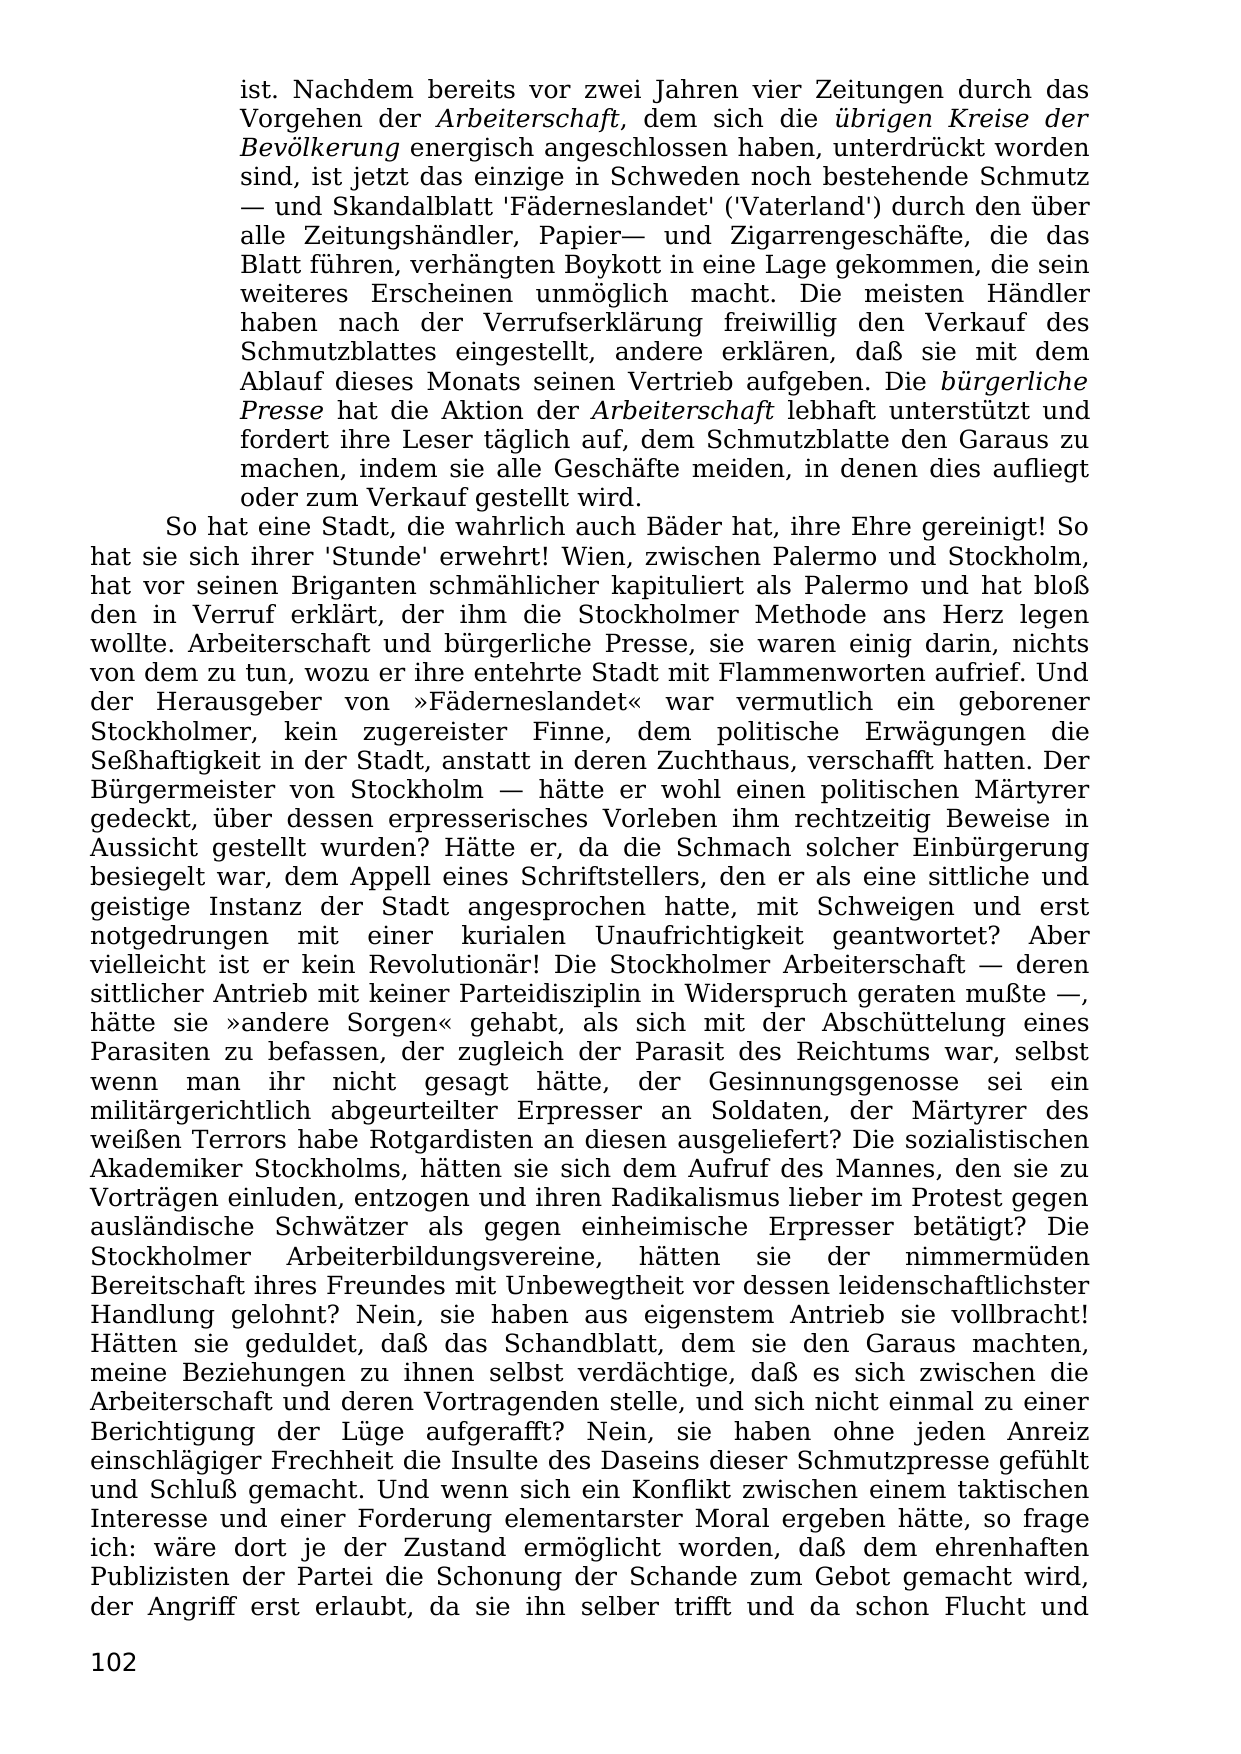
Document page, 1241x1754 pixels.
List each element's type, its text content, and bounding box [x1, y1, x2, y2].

text So hat eine Stadt, die wahrlich auch Bäder hat, ihre Ehre gereinigt! So hat sie sich ihrer 'Stunde' erwehrt! Wien, zwischen Palermo und Stockholm, hat vor seinen Briganten schmählicher kapituliert als Palermo und hat bloß den in Verruf erklärt, der ihm die Stockholmer Methode ans Herz legen wollte. Arbeiterschaft und bürgerliche Presse, sie waren einig darin, nichts von dem zu tun, wozu er ihre entehrte Stadt mit Flammenworten aufrief. Und der Herausgeber von »Fäderneslandet« war vermutlich ein geborener Stockholmer, kein zugereister Finne, dem politische Erwägungen die Seßhaftigkeit in der Stadt, anstatt in deren Zuchthaus, verschafft hatten. Der Bürgermeister von Stockholm — hätte er wohl einen politischen Märtyrer gedeckt, über dessen erpresserisches Vorleben ihm rechtzeitig Beweise in Aussicht gestellt wurden? Hätte er, da die Schmach solcher Einbürgerung besiegelt war, dem Appell eines Schriftstellers, den er als eine sittliche und geistige Instanz der Stadt angesprochen hatte, mit Schweigen und erst notgedrungen mit einer kurialen Unaufrichtigkeit geantwortet? Aber vielleicht ist er kein Revolutionär! Die Stockholmer Arbeiterschaft — deren sittlicher Antrieb mit keiner Parteidisziplin in Widerspruch geraten mußte —, hätte sie »andere Sorgen« gehabt, als sich mit der Abschüttelung eines Parasiten zu befassen, der zugleich der Parasit des Reichtums war, selbst wenn man ihr nicht gesagt hätte, der Gesinnungsgenosse sei ein militärgerichtlich abgeurteilter Erpresser an Soldaten, der Märtyrer des weißen Terrors habe Rotgardisten an diesen ausgeliefert? Die sozialistischen Akademiker Stockholms, hätten sie sich dem Aufruf des Mannes, den sie zu Vorträgen einluden, entzogen und ihren Radikalismus lieber im Protest gegen ausländische Schwätzer als gegen einheimische Erpresser betätigt? Die Stockholmer Arbeiterbildungsvereine, hätten sie der nimmermüden Bereitschaft ihres Freundes mit Unbewegtheit vor dessen leidenschaftlichster Handlung gelohnt? Nein, sie haben aus eigenstem Antrieb sie vollbracht! Hätten sie geduldet, daß das Schandblatt, dem sie den Garaus machten, meine Beziehungen zu ihnen selbst verdächtige, daß es sich zwischen die Arbeiterschaft und deren Vortragenden stelle, und sich nicht einmal zu einer Berichtigung der Lüge aufgerafft? Nein, sie haben ohne jeden Anreiz einschlägiger Frechheit die Insulte des Daseins dieser Schmutzpresse gefühlt und Schluß gemacht. Und wenn sich ein Konflikt zwischen einem taktischen Interesse und einer Forderung elementarster Moral ergeben hätte, so frage ich: wäre dort je der Zustand ermöglicht worden, daß dem ehrenhaften Publizisten der Partei die Schonung der Schande zum Gebot gemacht wird, der Angriff erst erlaubt, da sie ihn selber trifft und da schon Flucht und [90, 512, 1091, 1621]
text ist. Nachdem bereits vor zwei Jahren vier Zeitungen durch das Vorgehen der Arbeiterschaft, dem sich die übrigen Kreise der Bevölkerung energisch angeschlossen haben, unterdrückt worden sind, ist jetzt das einzige in Schweden noch bestehende Schmutz— und Skandalblatt 'Fäderneslandet' ('Vaterland') durch den über alle Zeitungshändler, Papier— und Zigarrengeschäfte, die das Blatt führen, verhängten Boykott in eine Lage gekommen, die sein weiteres Erscheinen unmöglich macht. Die meisten Händler haben nach der Verrufserklärung freiwillig den Verkauf des Schmutzblattes eingestellt, andere erklären, daß sie mit dem Ablauf dieses Monats seinen Vertrieb aufgeben. Die bürgerliche Presse hat die Aktion der Arbeiterschaft lebhaft unterstützt und fordert ihre Leser täglich auf, dem Schmutzblatte den Garaus zu machen, indem sie alle Geschäfte meiden, in denen dies aufliegt oder zum Verkauf gestellt wird. [240, 75, 1091, 512]
